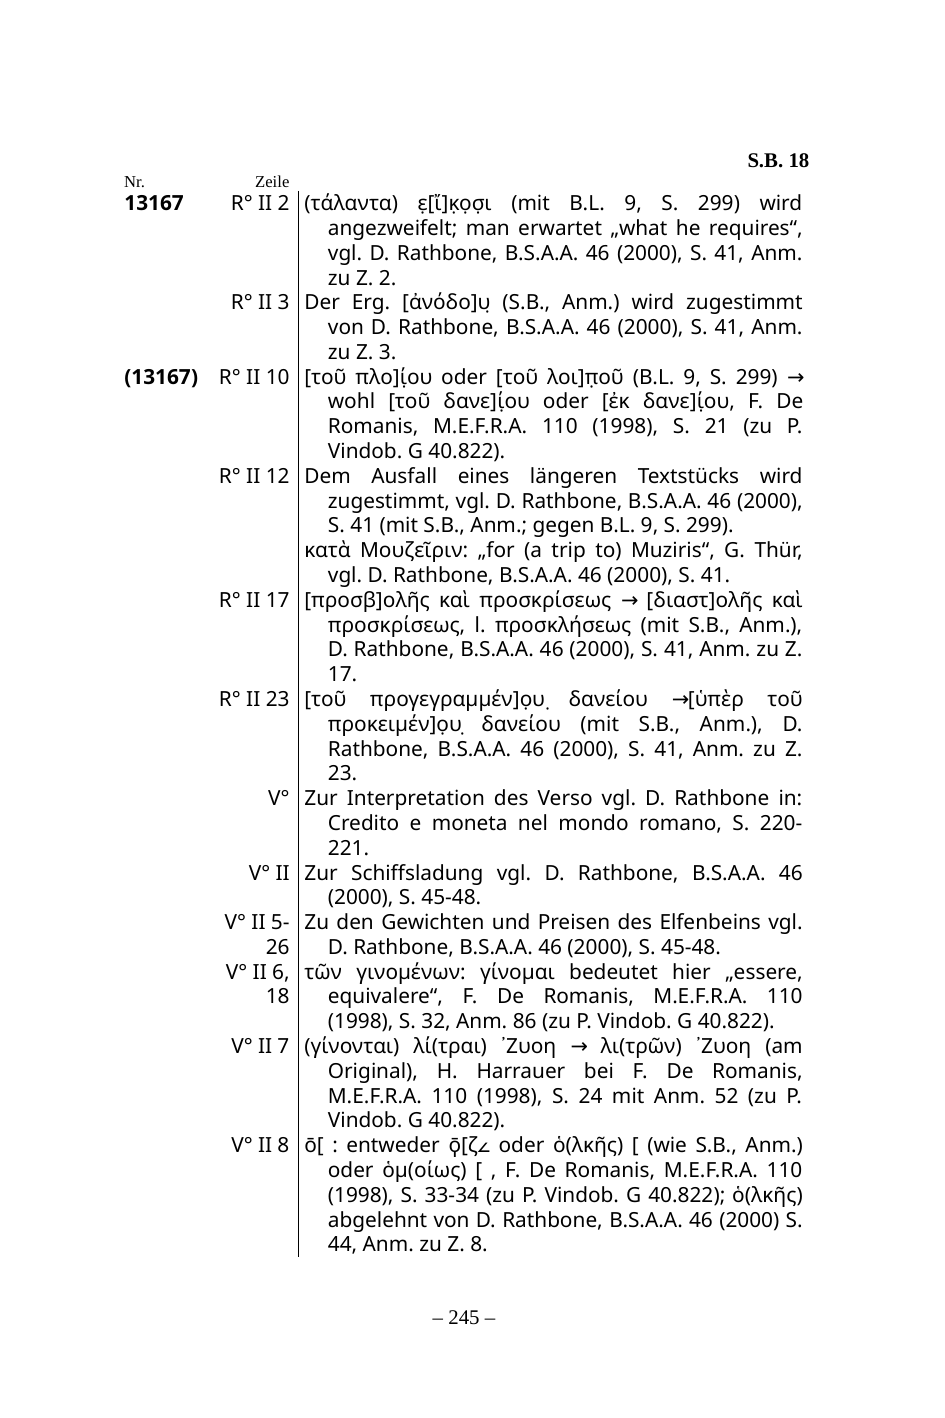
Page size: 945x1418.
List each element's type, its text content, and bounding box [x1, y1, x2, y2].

table_cell [τοῦ προγεγραμμέν]ο̣υ̣ δανείου →[ὑπὲρ τοῦ προκειμέν]ο̣υ̣ δανείου (mit S.B., Anm.), D. Rathbone, B.S.A.A. 46 (2000), S. 41, Anm. zu Z. 23. [299, 687, 809, 786]
table_cell R° II 10 [207, 364, 298, 463]
table_cell [118, 1034, 207, 1133]
table_cell [τοῦ πλο]ί̣ου oder [τοῦ λοι]π̣οῦ (B.L. 9, S. 299) → wohl [τοῦ δανε]ί̣ου oder [ἐκ δανε]ί̣ου, F. De Romanis, M.E.F.R.A. 110 (1998), S. 21 (zu P. Vindob. G 40.822). [299, 364, 809, 463]
table_cell R° II 2 [207, 191, 298, 290]
table_cell Der Erg. [ἀνόδο]υ̣ (S.B., Anm.) wird zugestimmt von D. Rathbone, B.S.A.A. 46 (2000), S. 41, Anm. zu Z. 3. [299, 290, 809, 364]
table_cell ō[ : entweder ϙ̄[ζ𐅵 oder ὁ(λκῆς) [ (wie S.B., Anm.) oder ὁμ(οίως) [ , F. De Romanis, M.E.F.R.A. 110 (1998), S. 33-34 (zu P. Vindob. G 40.822); ὁ(λκῆς) abgelehnt von D. Rathbone, B.S.A.A. 46 (2000) S. 44, Anm. zu Z. 8. [299, 1133, 809, 1257]
table_cell Zu den Gewichten und Preisen des Elfenbeins vgl. D. Rathbone, B.S.A.A. 46 (2000), S. 45-48. [299, 910, 809, 959]
table_cell (γίνονται) λί(τραι) ᾽Ζυοη → λι(τρῶν) ᾽Ζυοη (am Original), H. Harrauer bei F. De Romanis, M.E.F.R.A. 110 (1998), S. 24 mit Anm. 52 (zu P. Vindob. G 40.822). [299, 1034, 809, 1133]
table_cell (13167) [118, 364, 207, 463]
table_cell R° II 23 [207, 687, 298, 786]
table_cell Zur Interpretation des Verso vgl. D. Rathbone in: Credito e moneta nel mondo romano, S. 220-221. [299, 786, 809, 860]
table_cell 13167 [118, 191, 207, 290]
table_cell κατὰ Μουζεῖριν: „for (a trip to) Muziris“, G. Thür, vgl. D. Rathbone, B.S.A.A. 46 (2000), S. 41. [299, 538, 809, 587]
table_cell [118, 1133, 207, 1257]
table_cell [118, 538, 207, 587]
table_cell V° II 7 [207, 1034, 298, 1133]
table_cell [118, 464, 207, 538]
table_cell Dem Ausfall eines längeren Textstücks wird zugestimmt, vgl. D. Rathbone, B.S.A.A. 46 (2000), S. 41 (mit S.B., Anm.; gegen B.L. 9, S. 299). [299, 464, 809, 538]
table_cell τῶν γινομένων: γίνομαι bedeutet hier „essere, equivalere“, F. De Romanis, M.E.F.R.A. 110 (1998), S. 32, Anm. 86 (zu P. Vindob. G 40.822). [299, 959, 809, 1034]
table_cell V° II 6, 18 [207, 959, 298, 1034]
table_cell R° II 3 [207, 290, 298, 364]
table_cell [207, 538, 298, 587]
table_cell [προσβ]ολῆς καὶ προσκρίσεως → [διαστ]ολῆς καὶ προσκρίσεως, l. προσκλήσεως (mit S.B., Anm.), D. Rathbone, B.S.A.A. 46 (2000), S. 41, Anm. zu Z. 17. [299, 588, 809, 687]
table_cell [118, 290, 207, 364]
table_cell V° II [207, 860, 298, 910]
table_cell Zur Schiffsladung vgl. D. Rathbone, B.S.A.A. 46 (2000), S. 45-48. [299, 860, 809, 910]
table_cell V° [207, 786, 298, 860]
table_cell [118, 959, 207, 1034]
table_cell [118, 786, 207, 860]
table_cell [118, 910, 207, 959]
table_cell V° II 8 [207, 1133, 298, 1257]
table_cell [118, 687, 207, 786]
table_cell (τάλαντα) ε̣[ἴ]κ̣ο̣σ̣ι (mit B.L. 9, S. 299) wird angezweifelt; man erwartet „what he requires“, vgl. D. Rathbone, B.S.A.A. 46 (2000), S. 41, Anm. zu Z. 2. [299, 191, 809, 290]
table_cell V° II 5-26 [207, 910, 298, 959]
table_cell R° II 12 [207, 464, 298, 538]
table_cell [118, 860, 207, 910]
table_cell R° II 17 [207, 588, 298, 687]
table_cell [118, 588, 207, 687]
